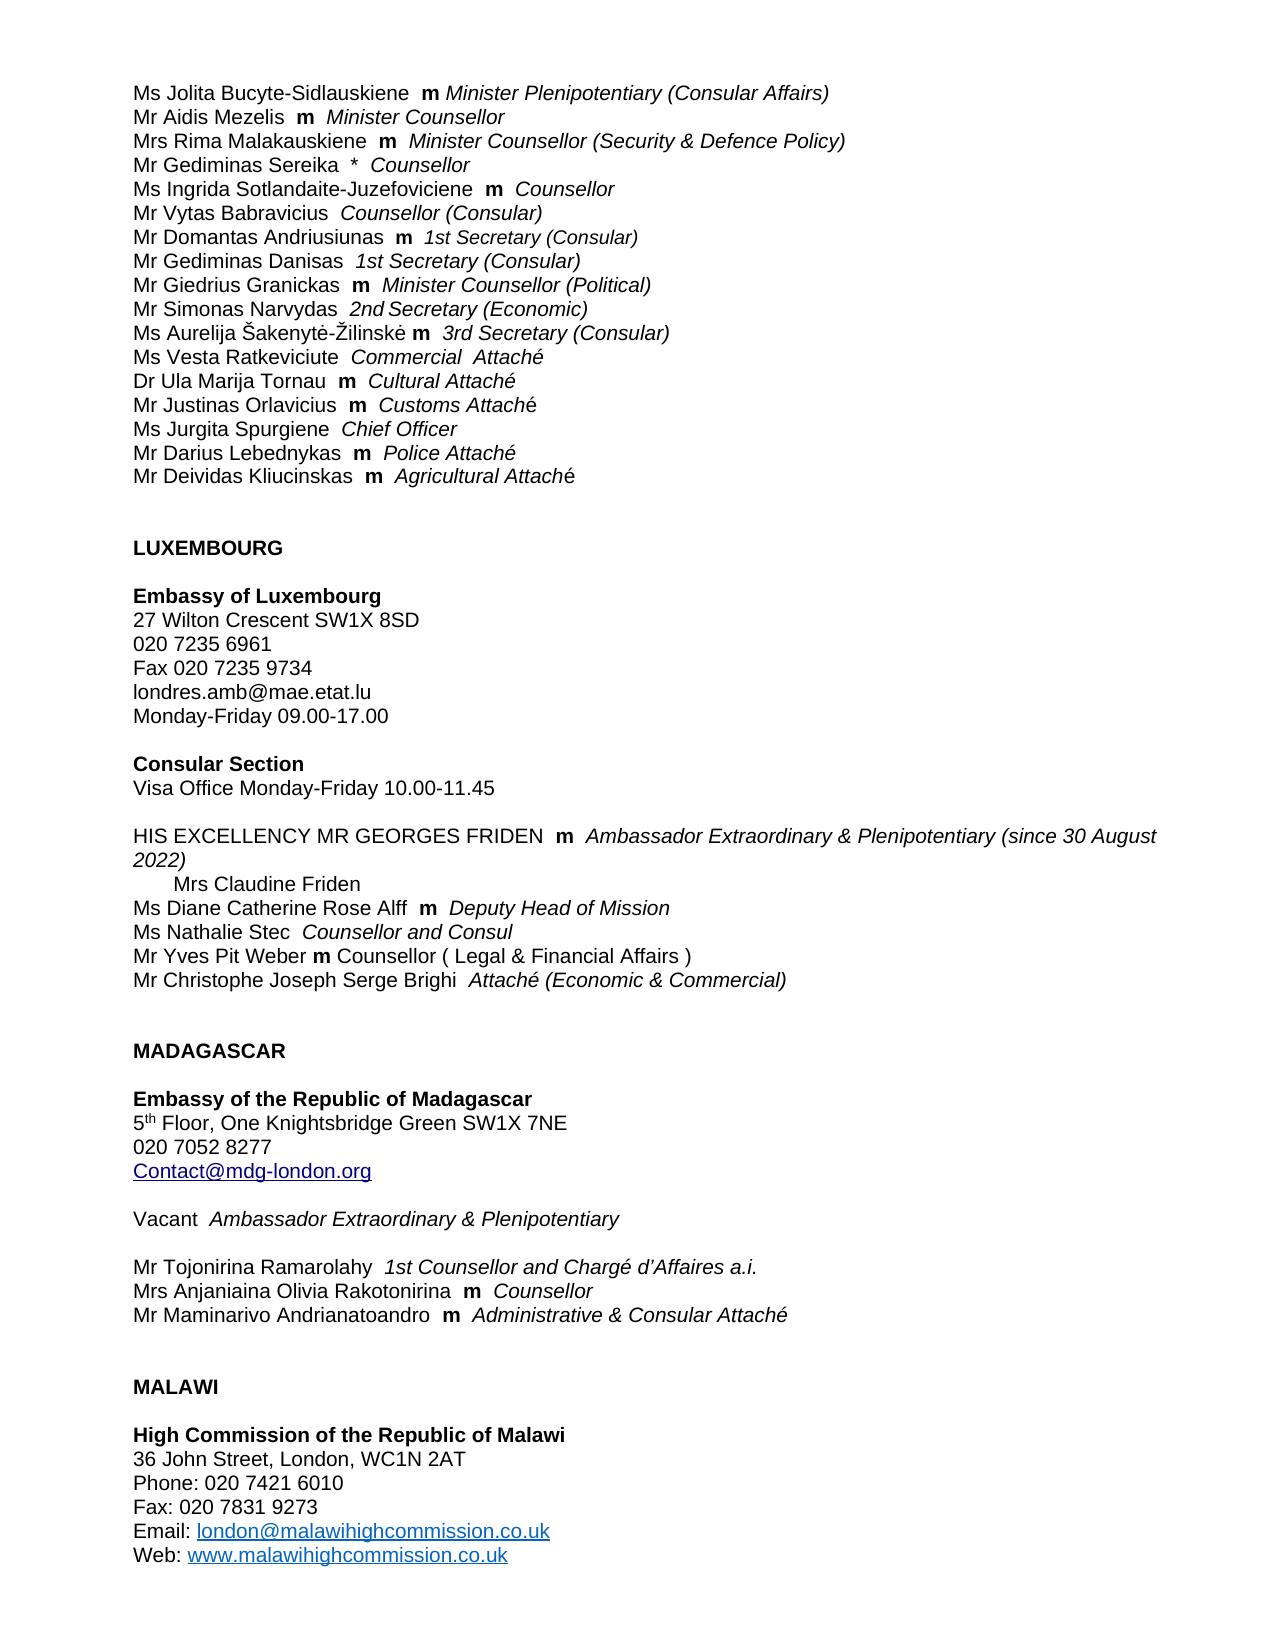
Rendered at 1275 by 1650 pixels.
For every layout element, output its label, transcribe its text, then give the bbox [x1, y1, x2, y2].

text Ms Jolita Bucyte-Sidlauskiene m Minister Plenipotentiary (Consular Affairs) [133, 81, 1181, 105]
text MADAGASCAR [133, 1039, 1181, 1063]
text londres.amb@mae.etat.lu [133, 680, 1181, 704]
text Mr Darius Lebednykas m Police Attaché [133, 440, 1181, 464]
text Mr Vytas Babravicius Counsellor (Consular) [133, 201, 1181, 225]
text Mr Christophe Joseph Serge Brighi Attaché (Economic & Commercial) [133, 967, 1181, 991]
text Phone: 020 7421 6010 [133, 1471, 1181, 1494]
text Mrs Anjaniaina Olivia Rakotonirina m Counsellor [133, 1279, 1181, 1303]
text Mr Giedrius Granickas m Minister Counsellor (Political) [133, 273, 1181, 297]
text Mr Simonas Narvydas 2nd Secretary (Economic) [133, 297, 1181, 321]
text 020 7235 6961 [133, 632, 1181, 656]
text Email: london@malawihighcommission.co.uk [133, 1518, 1181, 1542]
text Mr Gediminas Danisas 1st Secretary (Consular) [133, 249, 1181, 273]
text Ms Diane Catherine Rose Alff m Deputy Head of Mission [133, 896, 1181, 919]
text Ms Nathalie Stec Counsellor and Consul [133, 919, 1181, 943]
text Mr Domantas Andriusiunas m 1st Secretary (Consular) [133, 225, 1181, 249]
text Monday-Friday 09.00-17.00 [133, 704, 1181, 728]
text MALAWI [133, 1375, 1181, 1399]
text Mr Maminarivo Andrianatoandro m Administrative & Consular Attaché [133, 1303, 1181, 1327]
text Fax 020 7235 9734 [133, 656, 1181, 680]
text Fax: 020 7831 9273 [133, 1494, 1181, 1518]
text Embassy of the Republic of Madagascar [133, 1087, 1181, 1111]
text Mr Aidis Mezelis m Minister Counsellor [133, 105, 1181, 129]
text Ms Jurgita Spurgiene Chief Officer [133, 416, 1181, 440]
text LUXEMBOURG [133, 536, 1181, 560]
text Ms Ingrida Sotlandaite-Juzefoviciene m Counsellor [133, 177, 1181, 201]
text Web: www.malawihighcommission.co.uk [133, 1542, 1181, 1566]
text Dr Ula Marija Tornau m Cultural Attaché [133, 368, 1181, 392]
text Ms Vesta Ratkeviciute Commercial Attaché [133, 344, 1181, 368]
text Contact@mdg-london.org [133, 1159, 1181, 1183]
text Mr Tojonirina Ramarolahy 1st Counsellor and Chargé d’Affaires a.i. [133, 1255, 1181, 1279]
text Ms Aurelija Šakenytė-Žilinskė m 3rd Secretary (Consular) [133, 321, 1181, 344]
text 5th Floor, One Knightsbridge Green SW1X 7NE [133, 1111, 1181, 1135]
text Embassy of Luxembourg [133, 584, 1181, 608]
text Consular Section [133, 752, 1181, 776]
text High Commission of the Republic of Malawi [133, 1423, 1181, 1447]
text Mr Deividas Kliucinskas m Agricultural Attaché [133, 464, 1181, 488]
text HIS EXCELLENCY MR GEORGES FRIDEN m Ambassador Extraordinary & Plenipotentiary (since 30 August 2022) [133, 824, 1181, 872]
text Mr Gediminas Sereika * Counsellor [133, 153, 1181, 177]
text Mr Justinas Orlavicius m Customs Attaché [133, 392, 1181, 416]
text Mr Yves Pit Weber m Counsellor ( Legal & Financial Affairs ) [133, 943, 1181, 967]
text 27 Wilton Crescent SW1X 8SD [133, 608, 1181, 632]
text Mrs Claudine Friden [133, 872, 1181, 896]
text Mrs Rima Malakauskiene m Minister Counsellor (Security & Defence Policy) [133, 129, 1181, 153]
text Vacant Ambassador Extraordinary & Plenipotentiary [133, 1207, 1181, 1231]
text 36 John Street, London, WC1N 2AT [133, 1447, 1181, 1471]
text Visa Office Monday-Friday 10.00-11.45 [133, 776, 1181, 800]
text 020 7052 8277 [133, 1135, 1181, 1159]
